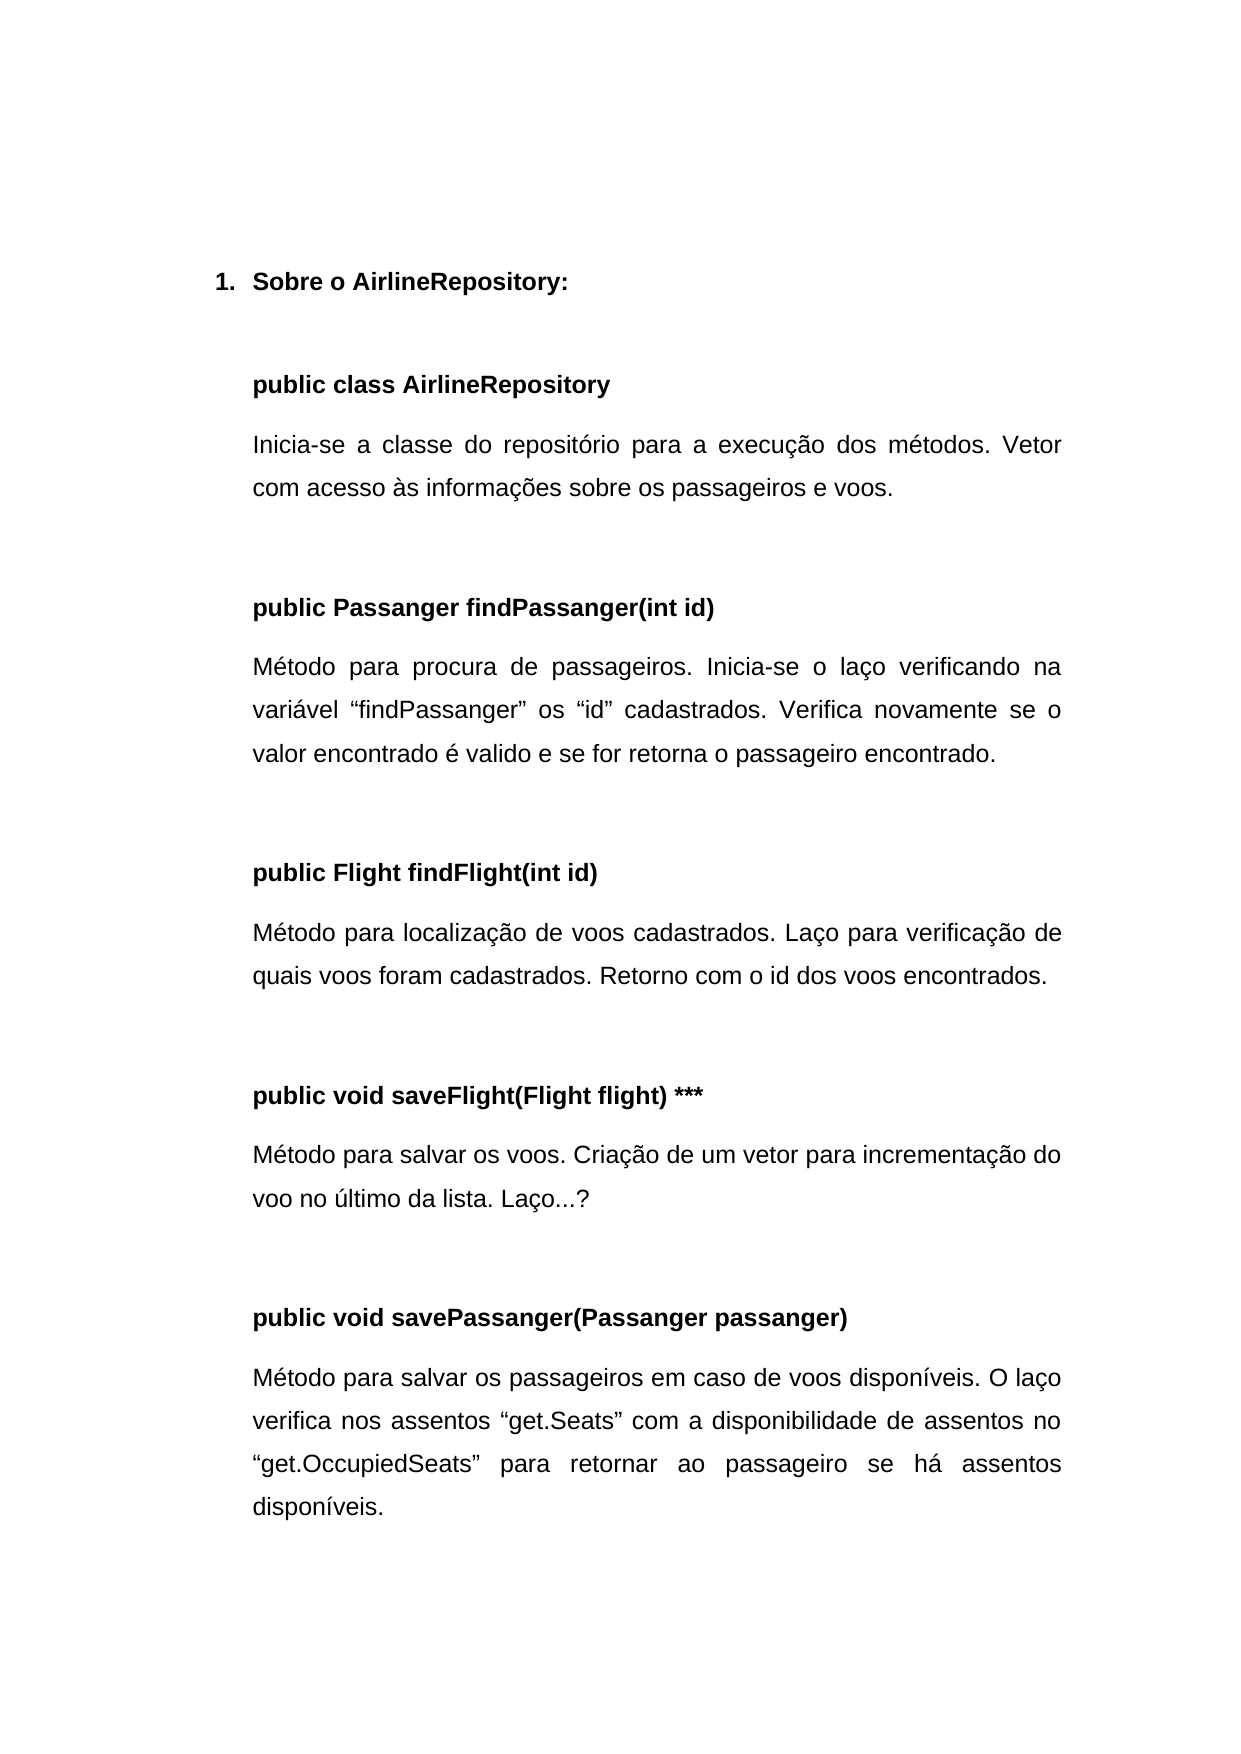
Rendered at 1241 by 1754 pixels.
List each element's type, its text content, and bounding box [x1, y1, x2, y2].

list Sobre o AirlineRepository: [215, 267, 1063, 296]
text Método para localização de voos cadastrados. Laço para verificação de quais voos foram cadastrados. Retorno com o id dos voos encontrados. [252, 918, 1063, 990]
text Método para salvar os voos. Criação de um vetor para incrementação do voo no último da lista. Laço...? [252, 1141, 1063, 1212]
text public void savePassanger(Passanger passanger) [252, 1303, 1063, 1332]
text public void saveFlight(Flight flight) *** [252, 1081, 1063, 1109]
text public class AirlineRepository [252, 327, 1063, 399]
text Método para procura de passageiros. Inicia-se o laço verificando na variável “findPassanger” os “id” cadastrados. Verifica novamente se o valor encontrado é valido e se for retorna o passageiro encontrado. [252, 652, 1063, 767]
text public Passanger findPassanger(int id) [252, 593, 1063, 621]
text public Flight findFlight(int id) [252, 858, 1063, 887]
text Inicia-se a classe do repositório para a execução dos métodos. Vetor com acesso às informações sobre os passageiros e voos. [252, 430, 1063, 502]
text Método para salvar os passageiros em caso de voos disponíveis. O laço verifica nos assentos “get.Seats” com a disponibilidade de assentos no “get.OccupiedSeats” para retornar ao passageiro se há assentos disponíveis. [252, 1363, 1063, 1521]
